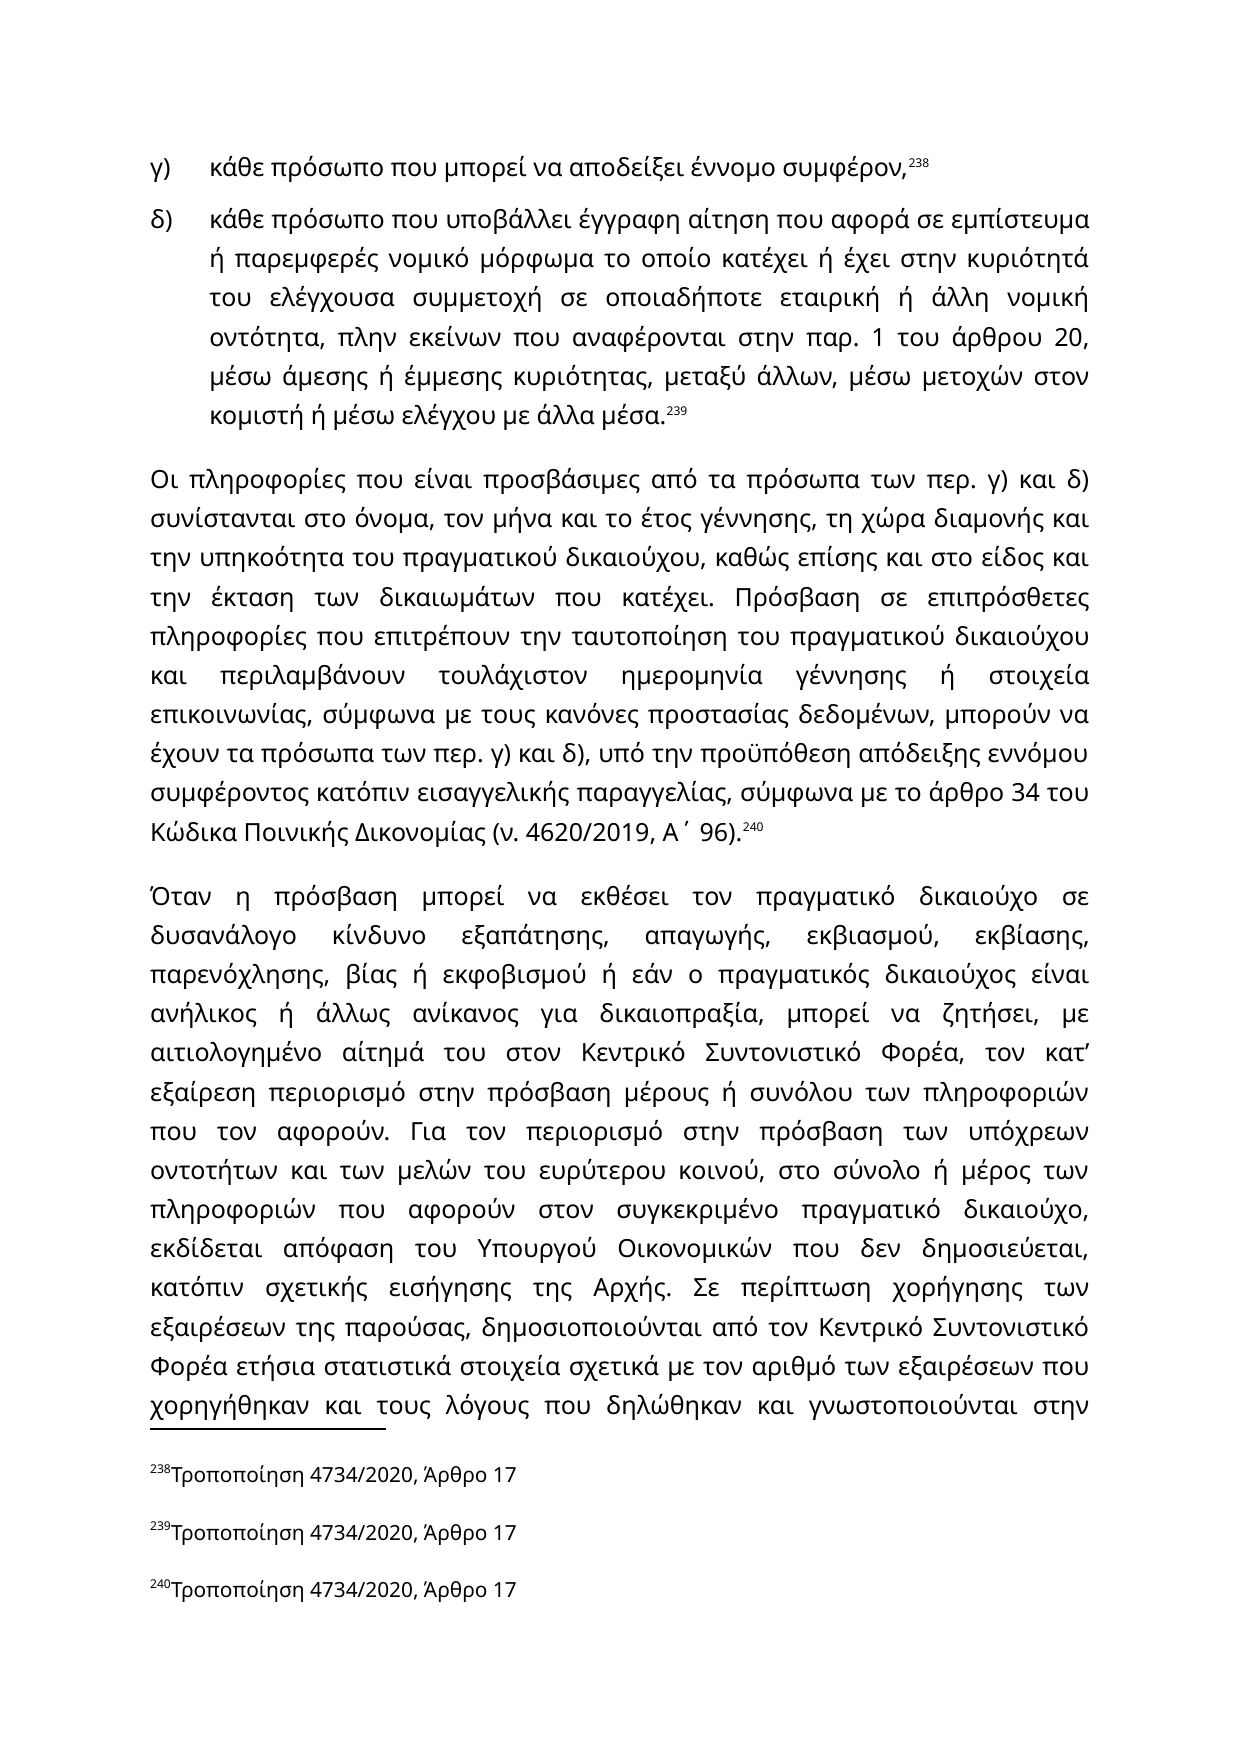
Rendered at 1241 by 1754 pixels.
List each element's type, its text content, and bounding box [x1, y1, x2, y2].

text Τροποποίηση 4734/2020, Άρθρο 17 [150, 1576, 1090, 1604]
list γ) κάθε πρόσωπο που μπορεί να αποδείξει έννομο συμφέρον, [150, 150, 1090, 184]
text Τροποποίηση 4734/2020, Άρθρο 17 [150, 1460, 1090, 1489]
text Οι πληροφορίες που είναι προσβάσιμες από τα πρόσωπα των περ. γ) και δ) συνίστανται στο όνομα, τον μήνα και το έτος γέννησης, τη χώρα διαμονής και την υπηκοότητα του πραγματικού δικαιούχου, καθώς επίσης και στο είδος και την έκταση των δικαιωμάτων που κατέχει. Πρόσβαση σε επιπρόσθετες πληροφορίες που επιτρέπουν την ταυτοποίηση του πραγματικού δικαιούχου και περιλαμβάνουν τουλάχιστον ημερομηνία γέννησης ή στοιχεία επικοινωνίας, σύμφωνα με τους κανόνες προστασίας δεδομένων, μπορούν να έχουν τα πρόσωπα των περ. γ) και δ), υπό την προϋπόθεση απόδειξης εννόμου συμφέροντος κατόπιν εισαγγελικής παραγγελίας, σύμφωνα με το άρθρο 34 του Κώδικα Ποινικής Δικονομίας (ν. 4620/2019, Α΄ 96). [150, 462, 1090, 848]
text Τροποποίηση 4734/2020, Άρθρο 17 [150, 1518, 1090, 1546]
text Όταν η πρόσβαση μπορεί να εκθέσει τον πραγματικό δικαιούχο σε δυσανάλογο κίνδυνο εξαπάτησης, απαγωγής, εκβιασμού, εκβίασης, παρενόχλησης, βίας ή εκφοβισμού ή εάν ο πραγματικός δικαιούχος είναι ανήλικος ή άλλως ανίκανος για δικαιοπραξία, μπορεί να ζητήσει, με αιτιολογημένο αίτημά του στον Κεντρικό Συντονιστικό Φορέα, τον κατ’ εξαίρεση περιορισμό στην πρόσβαση μέρους ή συνόλου των πληροφοριών που τον αφορούν. Για τον περιορισμό στην πρόσβαση των υπόχρεων οντοτήτων και των μελών του ευρύτερου κοινού, στο σύνολο ή μέρος των πληροφοριών που αφορούν στον συγκεκριμένο πραγματικό δικαιούχο, εκδίδεται απόφαση του Υπουργού Οικονομικών που δεν δημοσιεύεται, κατόπιν σχετικής εισήγησης της Αρχής. Σε περίπτωση χορήγησης των εξαιρέσεων της παρούσας, δημοσιοποιούνται από τον Κεντρικό Συντονιστικό Φορέα ετήσια στατιστικά στοιχεία σχετικά με τον αριθμό των εξαιρέσεων που χορηγήθηκαν και τους λόγους που δηλώθηκαν και γνωστοποιούνται στην [150, 878, 1090, 1422]
list δ) κάθε πρόσωπο που υποβάλλει έγγραφη αίτηση που αφορά σε εμπίστευμα ή παρεμφερές νομικό μόρφωμα το οποίο κατέχει ή έχει στην κυριότητά του ελέγχουσα συμμετοχή σε οποιαδήποτε εταιρική ή άλλη νομική οντότητα, πλην εκείνων που αναφέρονται στην παρ. 1 του άρθρου 20, μέσω άμεσης ή έμμεσης κυριότητας, μεταξύ άλλων, μέσω μετοχών στον κομιστή ή μέσω ελέγχου με άλλα μέσα. [150, 202, 1090, 432]
